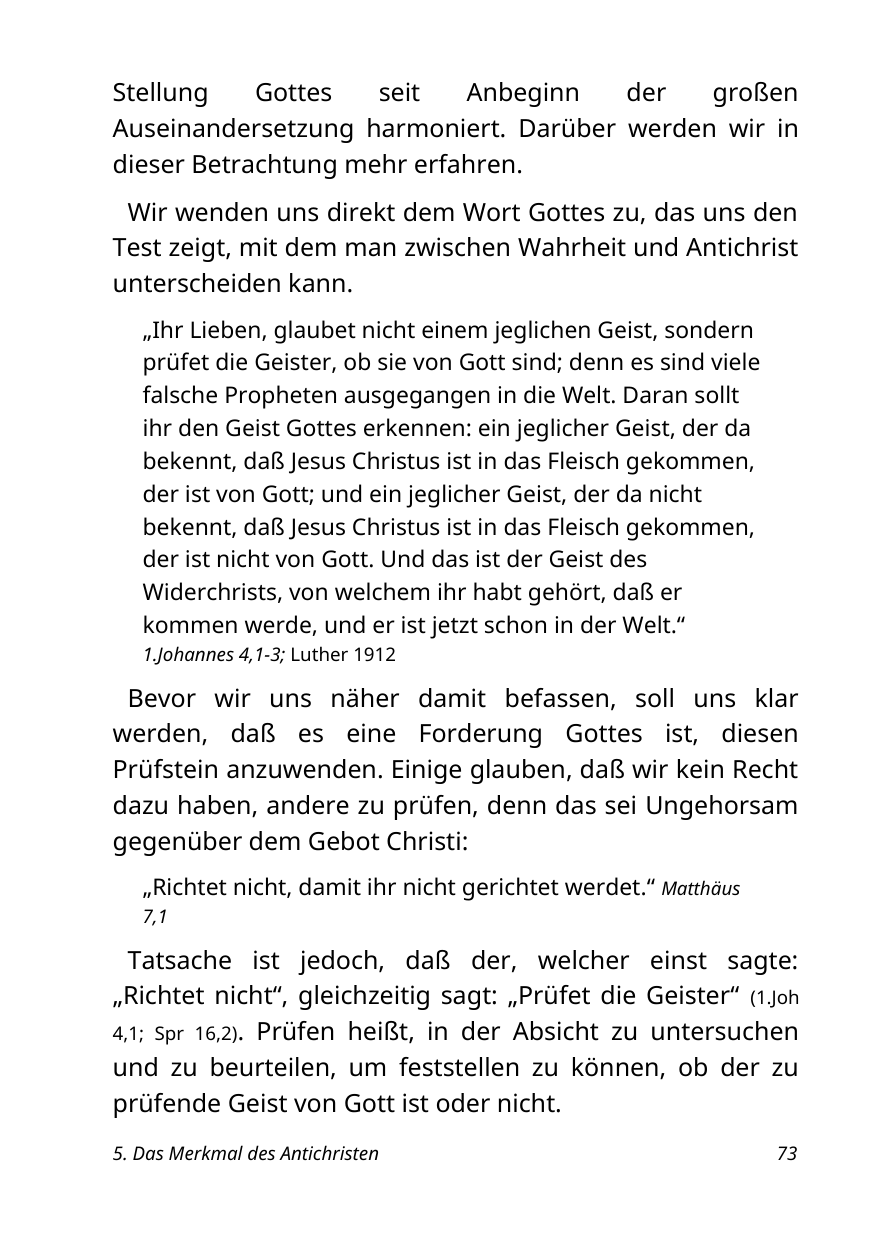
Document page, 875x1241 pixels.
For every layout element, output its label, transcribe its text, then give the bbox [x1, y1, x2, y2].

text Bevor wir uns näher damit befassen, soll uns klar werden, daß es eine Forderung Gottes ist, diesen Prüfstein anzuwenden. Einige glauben, daß wir kein Recht dazu haben, andere zu prüfen, denn das sei Ungehorsam gegenüber dem Gebot Christi: [112, 680, 799, 857]
text Wir wenden uns direkt dem Wort Gottes zu, das uns den Test zeigt, mit dem man zwischen Wahrheit und Antichrist unterscheiden kann. [112, 194, 799, 300]
text Stellung Gottes seit Anbeginn der großen Auseinandersetzung harmoniert. Darüber werden wir in dieser Betrachtung mehr erfahren. [112, 75, 799, 181]
text Tatsache ist jedoch, daß der, welcher einst sagte: „Richtet nicht“, gleichzeitig sagt: „Prüfet die Geister“ (1.Joh 4,1; Spr 16,2). Prüfen heißt, in der Absicht zu untersuchen und zu beurteilen, um feststellen zu können, ob der zu prüfende Geist von Gott ist oder nicht. [112, 942, 799, 1119]
text „Richtet nicht, damit ihr nicht gerichtet werdet.“ Matthäus 7,1 [142, 871, 769, 929]
text „Ihr Lieben, glaubet nicht einem jeglichen Geist, sondern prüfet die Geister, ob sie von Gott sind; denn es sind viele falsche Propheten ausgegangen in die Welt. Daran sollt ihr den Geist Gottes erkennen: ein jeglicher Geist, der da bekennt, daß Jesus Christus ist in das Fleisch gekommen, der ist von Gott; und ein jeglicher Geist, der da nicht bekennt, daß Jesus Christus ist in das Fleisch gekommen, der ist nicht von Gott. Und das ist der Geist des Widerchrists, von welchem ihr habt gehört, daß er kommen werde, und er ist jetzt schon in der Welt.“ 1.Johannes 4,1-3; Luther 1912 [142, 313, 769, 667]
